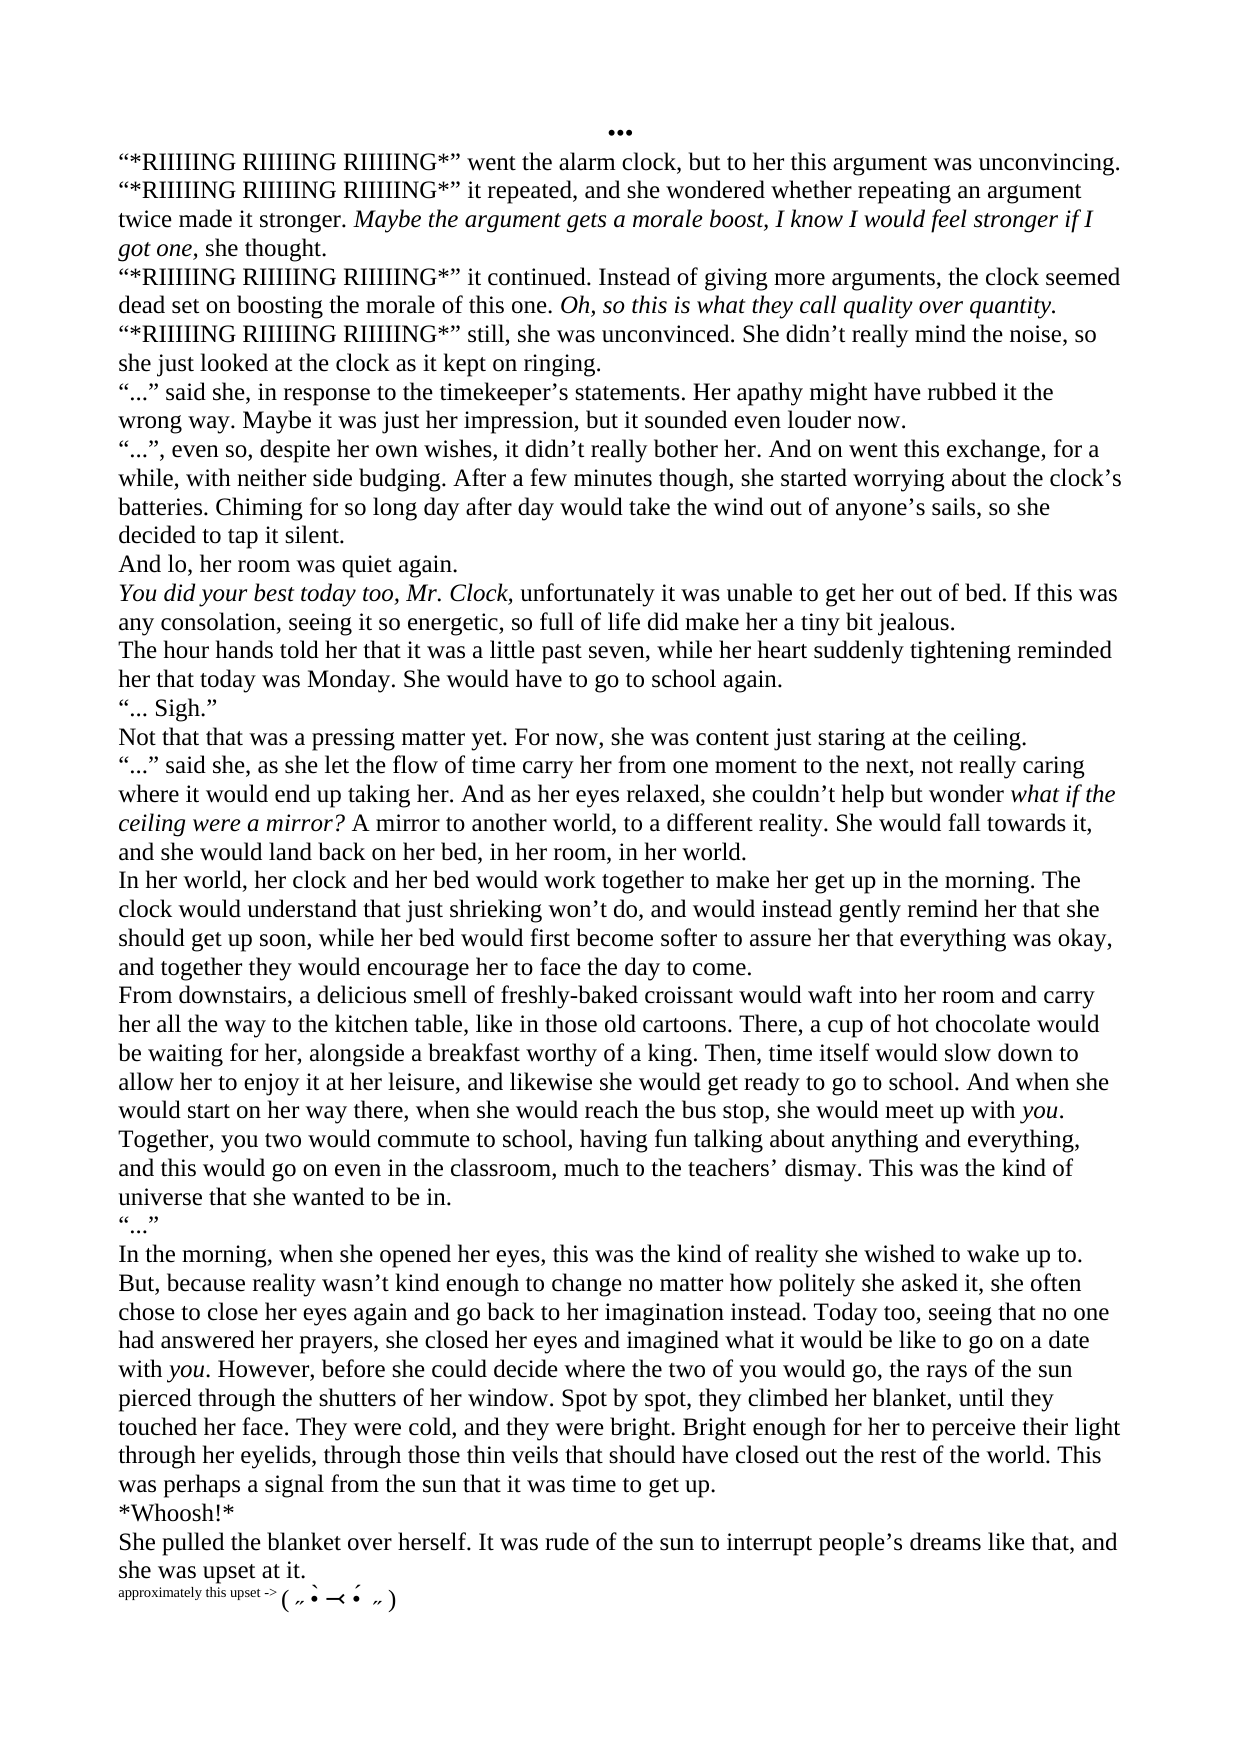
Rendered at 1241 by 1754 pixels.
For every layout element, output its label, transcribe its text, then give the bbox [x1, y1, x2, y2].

text approximately this upset -> ( ˶ •̀ ⤙ •́ ˶ ) [118, 1584, 1122, 1613]
text *Whoosh!* [118, 1498, 1122, 1527]
text You did your best today too, Mr. Clock, unfortunately it was unable to get her out of bed. If this was any consolation, seeing it so energetic, so full of life did make her a tiny bit jealous. [118, 578, 1122, 636]
text She pulled the blanket over herself. It was rude of the sun to interrupt people’s dreams like that, and she was upset at it. [118, 1527, 1122, 1584]
text “...”, even so, despite her own wishes, it didn’t really bother her. And on went this exchange, for a while, with neither side budging. After a few minutes though, she started worrying about the clock’s batteries. Chiming for so long day after day would take the wind out of anyone’s sails, so she decided to tap it silent. [118, 434, 1122, 549]
text “...” [118, 1211, 1122, 1239]
text From downstairs, a delicious smell of freshly-baked croissant would waft into her room and carry her all the way to the kitchen table, like in those old cartoons. There, a cup of hot chocolate would be waiting for her, alongside a breakfast worthy of a king. Then, time itself would slow down to allow her to enjoy it at her leisure, and likewise she would get ready to go to school. And when she would start on her way there, when she would reach the bus stop, she would meet up with you. Together, you two would commute to school, having fun talking about anything and everything, and this would go on even in the classroom, much to the teachers’ dismay. This was the kind of universe that she wanted to be in. [118, 981, 1122, 1211]
text “*RIIIIING RIIIIING RIIIIING*” it continued. Instead of giving more arguments, the clock seemed dead set on boosting the morale of this one. Oh, so this is what they call quality over quantity. [118, 262, 1122, 319]
text In her world, her clock and her bed would work together to make her get up in the morning. The clock would understand that just shrieking won’t do, and would instead gently remind her that she should get up soon, while her bed would first become softer to assure her that everything was okay, and together they would encourage her to face the day to come. [118, 866, 1122, 981]
text “*RIIIIING RIIIIING RIIIIING*” still, she was unconvinced. She didn’t really mind the noise, so she just looked at the clock as it kept on ringing. [118, 319, 1122, 377]
text “...” said she, as she let the flow of time carry her from one moment to the next, not really caring where it would end up taking her. And as her eyes relaxed, she couldn’t help but wonder what if the ceiling were a mirror? A mirror to another world, to a different reality. She would fall towards it, and she would land back on her bed, in her room, in her world. [118, 751, 1122, 866]
text ••• [118, 118, 1122, 147]
text And lo, her room was quiet again. [118, 549, 1122, 578]
text In the morning, when she opened her eyes, this was the kind of reality she wished to wake up to. But, because reality wasn’t kind enough to change no matter how politely she asked it, she often chose to close her eyes again and go back to her imagination instead. Today too, seeing that no one had answered her prayers, she closed her eyes and imagined what it would be like to go on a date with you. However, before she could decide where the two of you would go, the rays of the sun pierced through the shutters of her window. Spot by spot, they climbed her blanket, until they touched her face. They were cold, and they were bright. Bright enough for her to perceive their light through her eyelids, through those thin veils that should have closed out the rest of the world. This was perhaps a signal from the sun that it was time to get up. [118, 1239, 1122, 1498]
text “... Sigh.” [118, 693, 1122, 722]
text The hour hands told her that it was a little past seven, while her heart suddenly tightening reminded her that today was Monday. She would have to go to school again. [118, 636, 1122, 693]
text “*RIIIIING RIIIIING RIIIIING*” went the alarm clock, but to her this argument was unconvincing. [118, 147, 1122, 176]
text “*RIIIIING RIIIIING RIIIIING*” it repeated, and she wondered whether repeating an argument twice made it stronger. Maybe the argument gets a morale boost, I know I would feel stronger if I got one, she thought. [118, 176, 1122, 262]
text “...” said she, in response to the timekeeper’s statements. Her apathy might have rubbed it the wrong way. Maybe it was just her impression, but it sounded even louder now. [118, 377, 1122, 434]
text Not that that was a pressing matter yet. For now, she was content just staring at the ceiling. [118, 722, 1122, 751]
